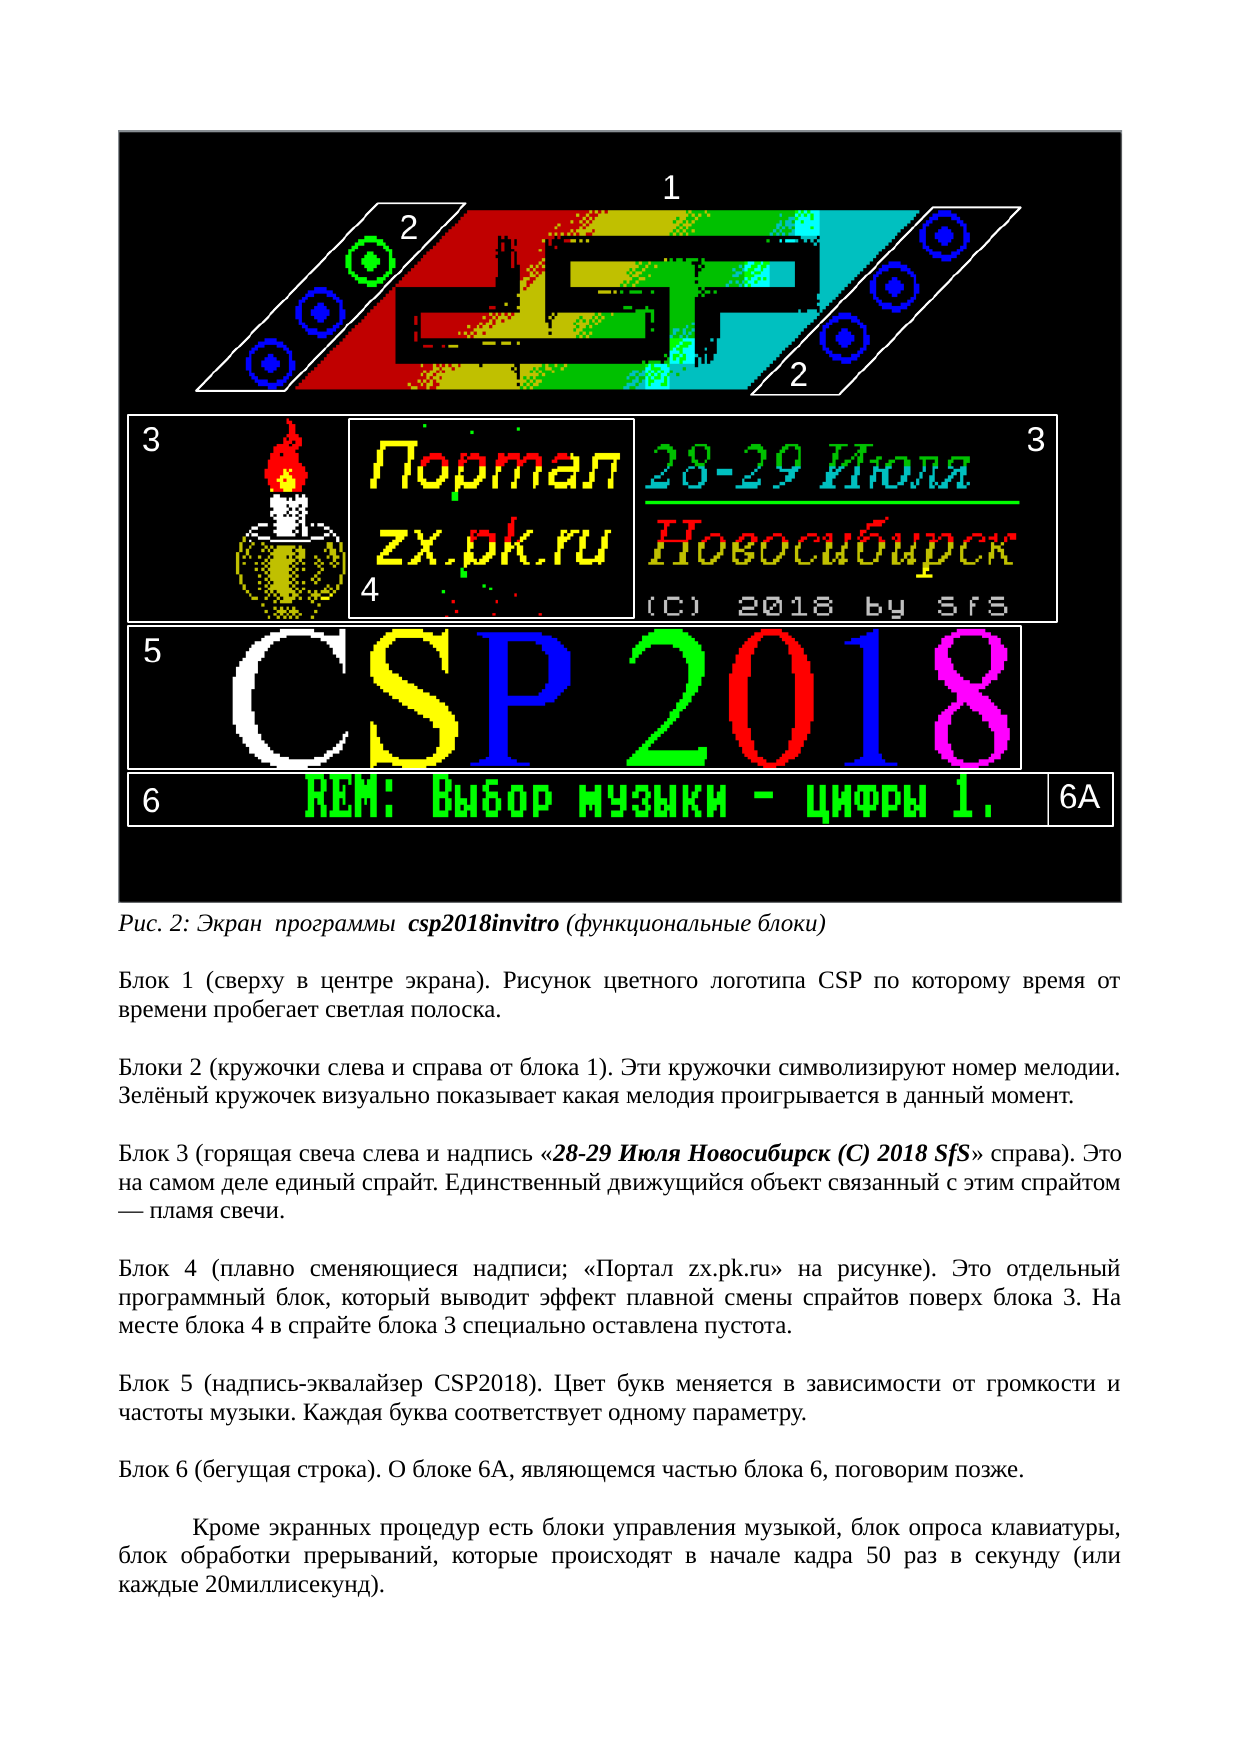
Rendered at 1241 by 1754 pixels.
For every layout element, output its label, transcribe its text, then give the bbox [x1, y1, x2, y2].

text Блоки 2 (кружочки слева и справа от блока 1). Эти кружочки символизируют номер мелодии. Зелёный кружочек визуально показывает какая мелодия проигрывается в данный момент. [118, 1052, 1122, 1109]
text Блок 5 (надпись-эквалайзер CSP2018). Цвет букв меняется в зависимости от громкости и частоты музыки. Каждая буква соответствует одному параметру. [118, 1368, 1122, 1425]
text Кроме экранных процедур есть блоки управления музыкой, блок опроса клавиатуры, блок обработки прерываний, которые происходят в начале кадра 50 раз в секунду (или каждые 20миллисекунд). [118, 1512, 1122, 1598]
text Блок 6 (бегущая строка). О блоке 6А, являющемся частью блока 6, поговорим позже. [118, 1454, 1122, 1483]
text Блок 4 (плавно сменяющиеся надписи; «Портал zx.pk.ru» на рисунке). Это отдельный программный блок, который выводит эффект плавной смены спрайтов поверх блока 3. На месте блока 4 в спрайте блока 3 специально оставлена пустота. [118, 1253, 1122, 1339]
text Рис. 2: Экран программы csp2018invitro (функциональные блоки) [118, 903, 1122, 937]
text Блок 1 (сверху в центре экрана). Рисунок цветного логотипа CSP по которому время от времени пробегает светлая полоска. [118, 965, 1122, 1023]
text Блок 3 (горящая свеча слева и надпись «28-29 Июля Новосибирск (С) 2018 SfS» справа). Это на самом деле единый спрайт. Единственный движущийся объект связанный с этим спрайтом — пламя свечи. [118, 1138, 1122, 1224]
picture [118, 130, 1123, 903]
